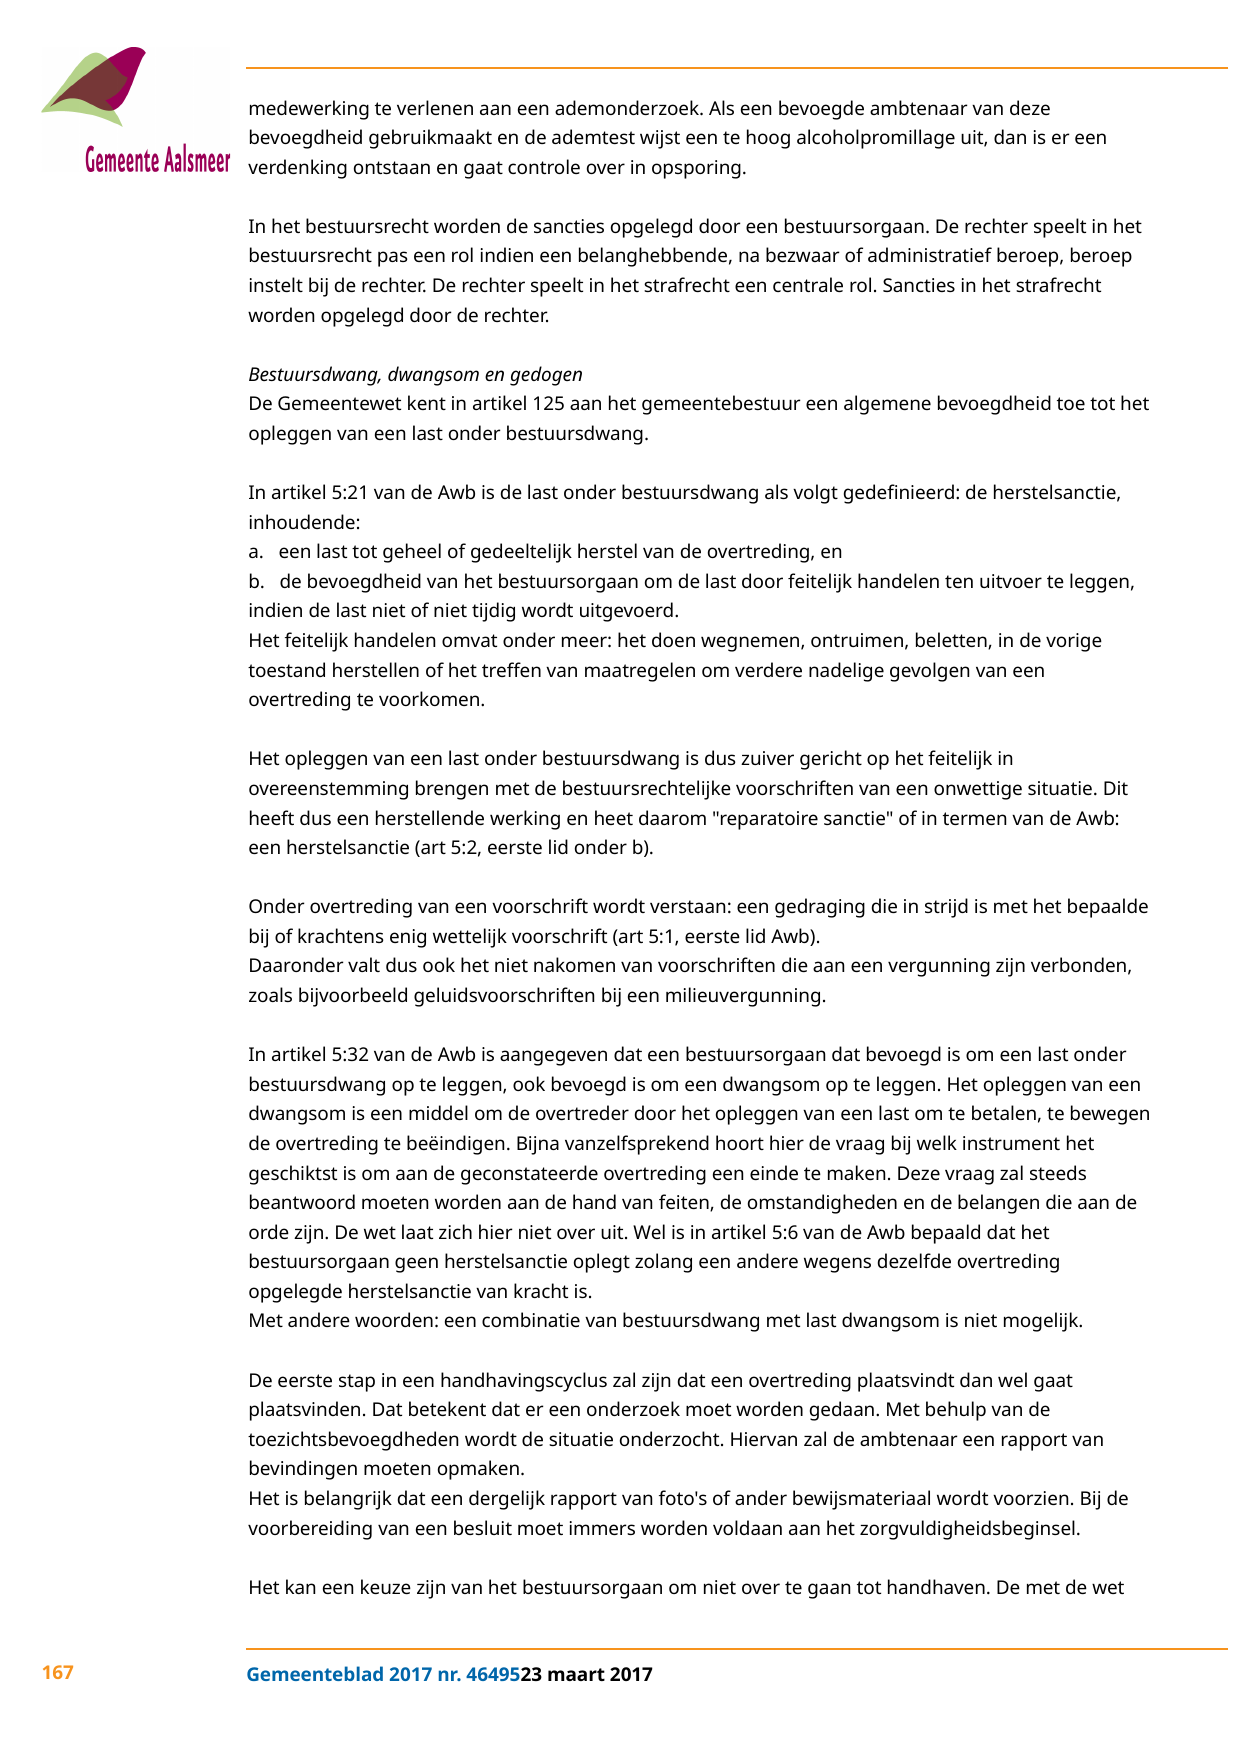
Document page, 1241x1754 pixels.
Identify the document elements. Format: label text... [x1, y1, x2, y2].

text Onder overtreding van een voorschrift wordt verstaan: een gedraging die in strijd is met het bepaalde bij of krachtens enig wettelijk voorschrift (art 5:1, eerste lid Awb). [248, 893, 1152, 949]
text In artikel 5:21 van de Awb is de last onder bestuursdwang als volgt gedefinieerd: de herstelsanctie, inhoudende: [248, 479, 1152, 535]
text In artikel 5:32 van de Awb is aangegeven dat een bestuursorgaan dat bevoegd is om een last onder bestuursdwang op te leggen, ook bevoegd is om een dwangsom op te leggen. Het opleggen van een dwangsom is een middel om de overtreder door het opleggen van een last om te betalen, te bewegen de overtreding te beëindigen. Bijna vanzelfsprekend hoort hier de vraag bij welk instrument het geschiktst is om aan de geconstateerde overtreding een einde te maken. Deze vraag zal steeds beantwoord moeten worden aan de hand van feiten, de omstandigheden en de belangen die aan de orde zijn. De wet laat zich hier niet over uit. Wel is in artikel 5:6 van de Awb bepaald dat het bestuursorgaan geen herstelsanctie oplegt zolang een andere wegens dezelfde overtreding opgelegde herstelsanctie van kracht is. [248, 1041, 1152, 1304]
text Bestuursdwang, dwangsom en gedogen [248, 361, 1152, 387]
picture [41, 47, 231, 172]
text Het feitelijk handelen omvat onder meer: het doen wegnemen, ontruimen, beletten, in de vorige toestand herstellen of het treffen van maatregelen om verdere nadelige gevolgen van een overtreding te voorkomen. [248, 627, 1152, 712]
text b. de bevoegdheid van het bestuursorgaan om de last door feitelijk handelen ten uitvoer te leggen, indien de last niet of niet tijdig wordt uitgevoerd. [248, 568, 1152, 623]
text Het is belangrijk dat een dergelijk rapport van foto's of ander bewijsmateriaal wordt voorzien. Bij de voorbereiding van een besluit moet immers worden voldaan aan het zorgvuldigheidsbeginsel. [248, 1485, 1152, 1541]
text De eerste stap in een handhavingscyclus zal zijn dat een overtreding plaatsvindt dan wel gaat plaatsvinden. Dat betekent dat er een onderzoek moet worden gedaan. Met behulp van de toezichtsbevoegdheden wordt de situatie onderzocht. Hiervan zal de ambtenaar een rapport van bevindingen moeten opmaken. [248, 1367, 1152, 1481]
text a. een last tot geheel of gedeeltelijk herstel van de overtreding, en [248, 538, 1152, 564]
text Daaronder valt dus ook het niet nakomen van voorschriften die aan een vergunning zijn verbonden, zoals bijvoorbeeld geluidsvoorschriften bij een milieuvergunning. [248, 953, 1152, 1008]
text De Gemeentewet kent in artikel 125 aan het gemeentebestuur een algemene bevoegdheid toe tot het opleggen van een last onder bestuursdwang. [248, 391, 1152, 446]
text Met andere woorden: een combinatie van bestuursdwang met last dwangsom is niet mogelijk. [248, 1308, 1152, 1333]
text In het bestuursrecht worden de sancties opgelegd door een bestuursorgaan. De rechter speelt in het bestuursrecht pas een rol indien een belanghebbende, na bezwaar of administratief beroep, beroep instelt bij de rechter. De rechter speelt in het strafrecht een centrale rol. Sancties in het strafrecht worden opgelegd door de rechter. [248, 213, 1152, 328]
text Het kan een keuze zijn van het bestuursorgaan om niet over te gaan tot handhaven. De met de wet [248, 1574, 1152, 1600]
text medewerking te verlenen aan een ademonderzoek. Als een bevoegde ambtenaar van deze bevoegdheid gebruikmaakt en de ademtest wijst een te hoog alcoholpromillage uit, dan is er een verdenking ontstaan en gaat controle over in opsporing. [248, 95, 1152, 180]
text Het opleggen van een last onder bestuursdwang is dus zuiver gericht op het feitelijk in overeenstemming brengen met de bestuursrechtelijke voorschriften van een onwettige situatie. Dit heeft dus een herstellende werking en heet daarom "reparatoire sanctie" of in termen van de Awb: een herstelsanctie (art 5:2, eerste lid onder b). [248, 746, 1152, 860]
